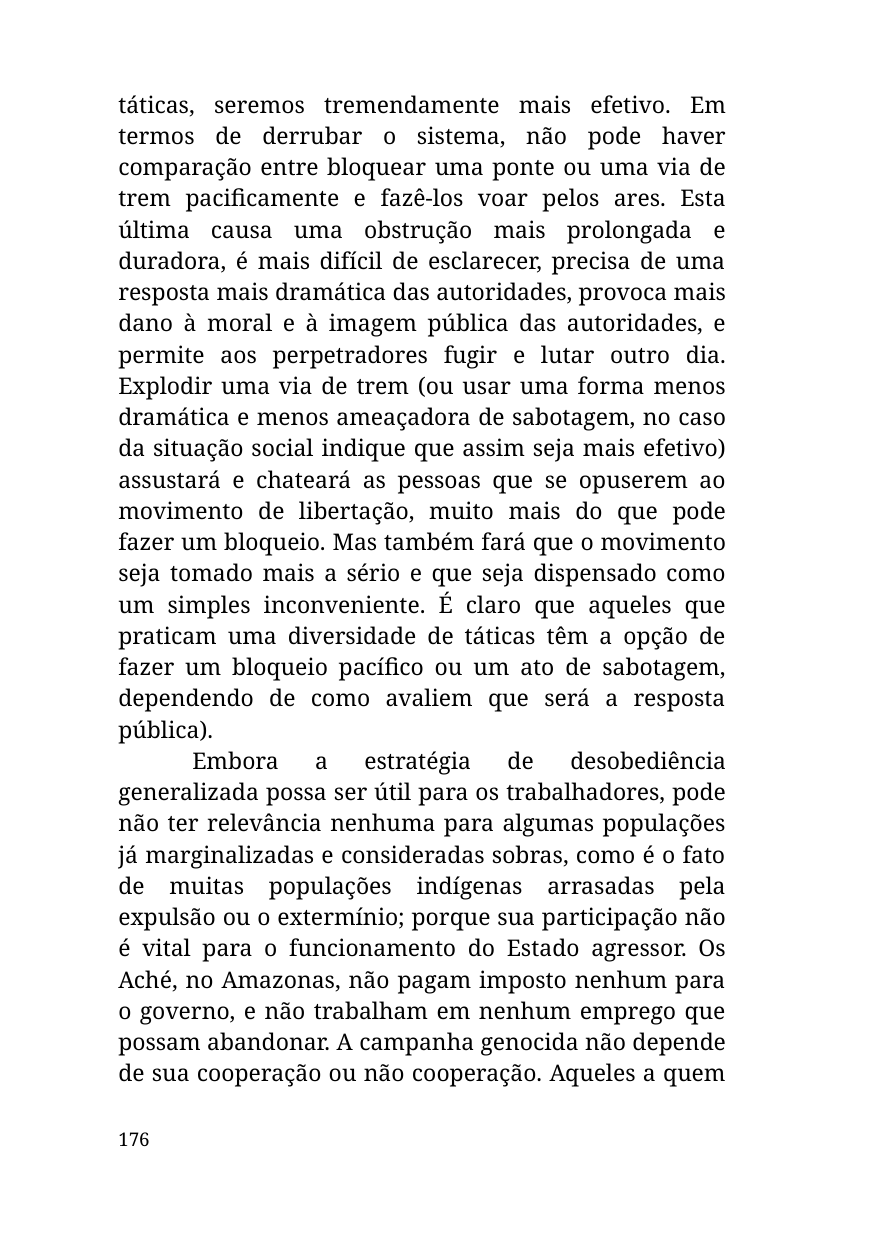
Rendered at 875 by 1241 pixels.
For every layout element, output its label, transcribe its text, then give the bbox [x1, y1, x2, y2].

text Embora a estratégia de desobediência generalizada possa ser útil para os trabalhadores, pode não ter relevância nenhuma para algumas populações já marginalizadas e consideradas sobras, como é o fato de muitas populações indígenas arrasadas pela expulsão ou o extermínio; porque sua participação não é vital para o funcionamento do Estado agressor. Os Aché, no Amazonas, não pagam imposto nenhum para o governo, e não trabalham em nenhum emprego que possam abandonar. A campanha genocida não depende de sua cooperação ou não cooperação. Aqueles a quem [118, 745, 726, 1088]
text táticas, seremos tremendamente mais efetivo. Em termos de derrubar o sistema, não pode haver comparação entre bloquear uma ponte ou uma via de trem pacificamente e fazê-los voar pelos ares. Esta última causa uma obstrução mais prolongada e duradora, é mais difícil de esclarecer, precisa de uma resposta mais dramática das autoridades, provoca mais dano à moral e à imagem pública das autoridades, e permite aos perpetradores fugir e lutar outro dia. Explodir uma via de trem (ou usar uma forma menos dramática e menos ameaçadora de sabotagem, no caso da situação social indique que assim seja mais efetivo) assustará e chateará as pessoas que se opuserem ao movimento de libertação, muito mais do que pode fazer um bloqueio. Mas também fará que o movimento seja tomado mais a sério e que seja dispensado como um simples inconveniente. É claro que aqueles que praticam uma diversidade de táticas têm a opção de fazer um bloqueio pacífico ou um ato de sabotagem, dependendo de como avaliem que será a resposta pública). [118, 88, 726, 745]
